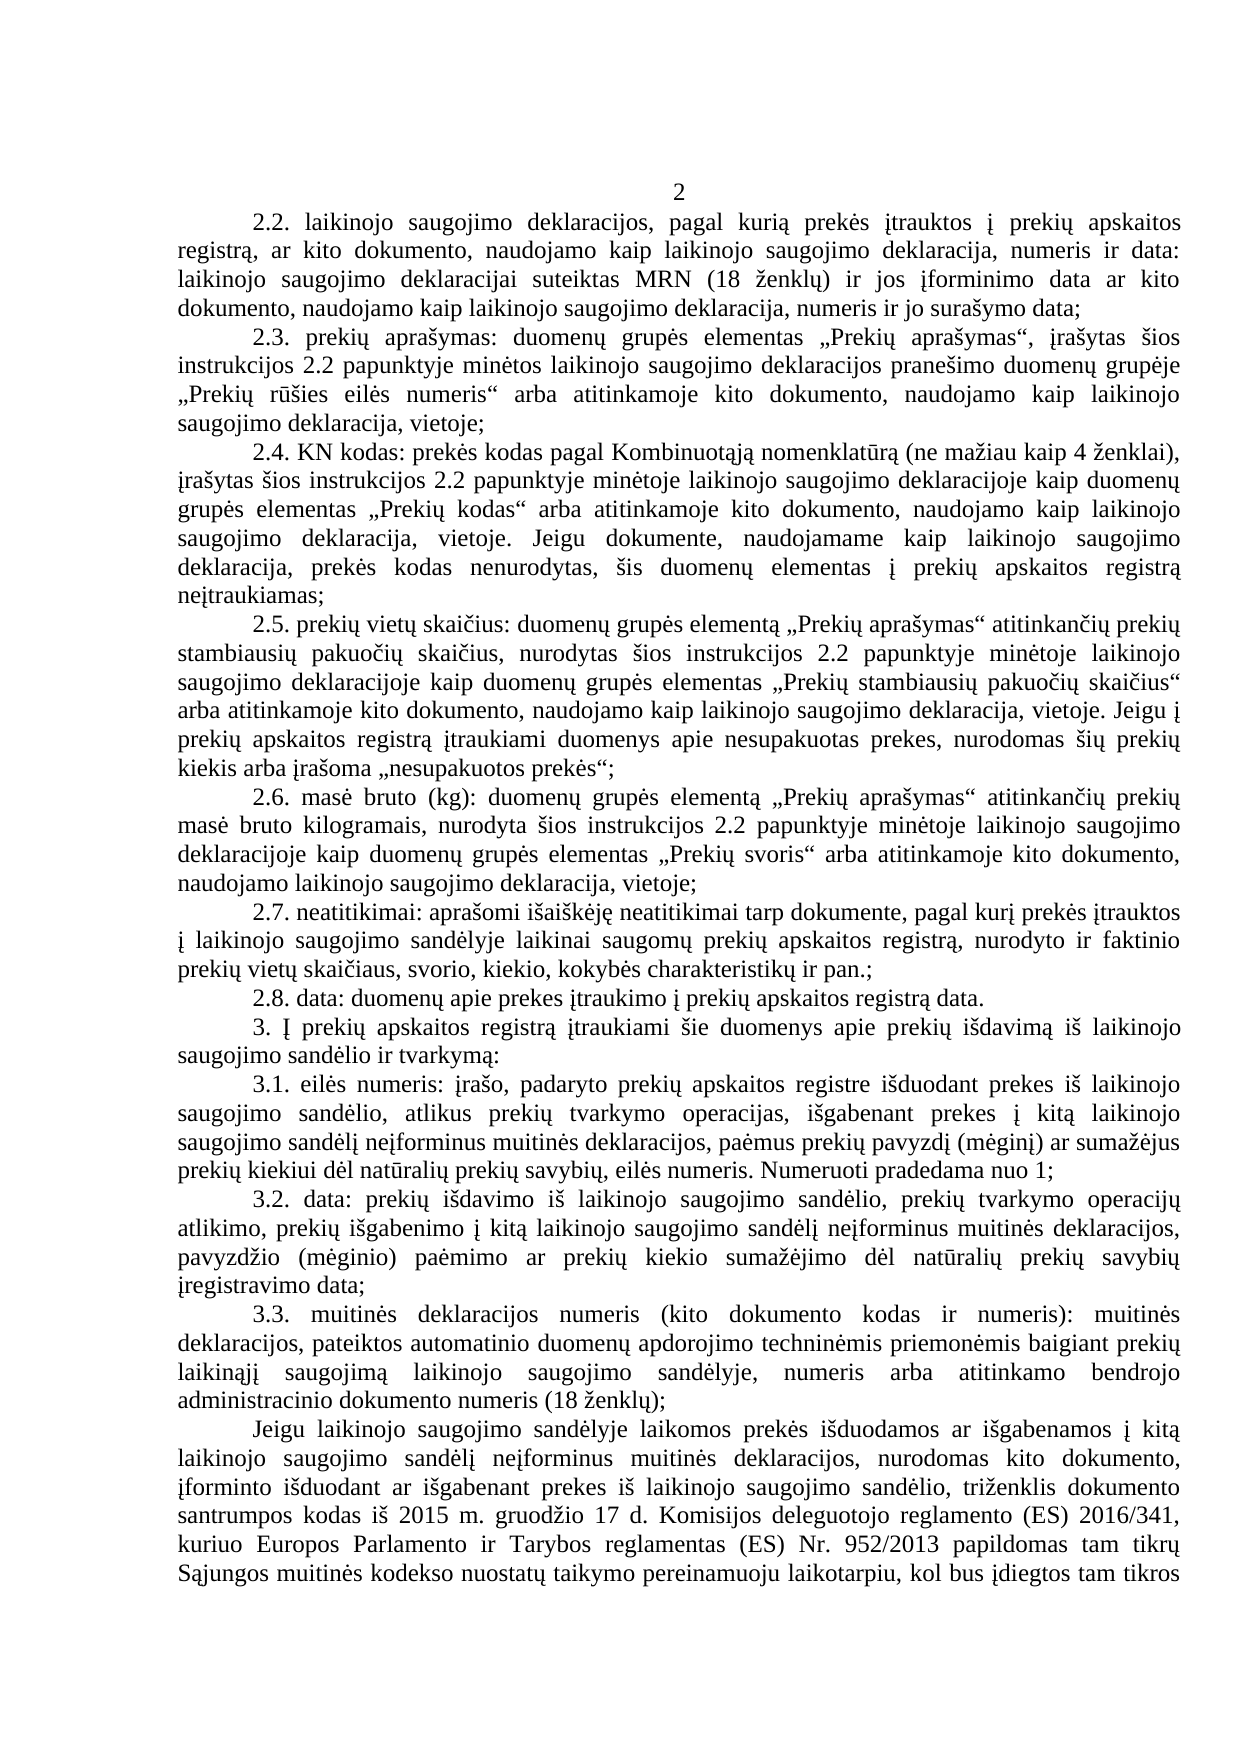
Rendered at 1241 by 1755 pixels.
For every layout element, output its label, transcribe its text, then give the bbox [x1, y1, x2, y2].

text 3.2. data: prekių išdavimo iš laikinojo saugojimo sandėlio, prekių tvarkymo operacijų atlikimo, prekių išgabenimo į kitą laikinojo saugojimo sandėlį neįforminus muitinės deklaracijos, pavyzdžio (mėginio) paėmimo ar prekių kiekio sumažėjimo dėl natūralių prekių savybių įregistravimo data; [177, 1184, 1181, 1299]
text 2.4. KN kodas: prekės kodas pagal Kombinuotąją nomenklatūrą (ne mažiau kaip 4 ženklai), įrašytas šios instrukcijos 2.2 papunktyje minėtoje laikinojo saugojimo deklaracijoje kaip duomenų grupės elementas „Prekių kodas“ arba atitinkamoje kito dokumento, naudojamo kaip laikinojo saugojimo deklaracija, vietoje. Jeigu dokumente, naudojamame kaip laikinojo saugojimo deklaracija, prekės kodas nenurodytas, šis duomenų elementas į prekių apskaitos registrą neįtraukiamas; [177, 437, 1181, 609]
text 3.1. eilės numeris: įrašo, padaryto prekių apskaitos registre išduodant prekes iš laikinojo saugojimo sandėlio, atlikus prekių tvarkymo operacijas, išgabenant prekes į kitą laikinojo saugojimo sandėlį neįforminus muitinės deklaracijos, paėmus prekių pavyzdį (mėginį) ar sumažėjus prekių kiekiui dėl natūralių prekių savybių, eilės numeris. Numeruoti pradedama nuo 1; [177, 1069, 1181, 1184]
text 2.7. neatitikimai: aprašomi išaiškėję neatitikimai tarp dokumente, pagal kurį prekės įtrauktos į laikinojo saugojimo sandėlyje laikinai saugomų prekių apskaitos registrą, nurodyto ir faktinio prekių vietų skaičiaus, svorio, kiekio, kokybės charakteristikų ir pan.; [177, 897, 1181, 983]
text Jeigu laikinojo saugojimo sandėlyje laikomos prekės išduodamos ar išgabenamos į kitą laikinojo saugojimo sandėlį neįforminus muitinės deklaracijos, nurodomas kito dokumento, įforminto išduodant ar išgabenant prekes iš laikinojo saugojimo sandėlio, triženklis dokumento santrumpos kodas iš 2015 m. gruodžio 17 d. Komisijos deleguotojo reglamento (ES) 2016/341, kuriuo Europos Parlamento ir Tarybos reglamentas (ES) Nr. 952/2013 papildomas tam tikrų Sąjungos muitinės kodekso nuostatų taikymo pereinamuoju laikotarpiu, kol bus įdiegtos tam tikros [177, 1414, 1181, 1587]
text 2.8. data: duomenų apie prekes įtraukimo į prekių apskaitos registrą data. [177, 983, 1181, 1012]
text 2.3. prekių aprašymas: duomenų grupės elementas „Prekių aprašymas“, įrašytas šios instrukcijos 2.2 papunktyje minėtos laikinojo saugojimo deklaracijos pranešimo duomenų grupėje „Prekių rūšies eilės numeris“ arba atitinkamoje kito dokumento, naudojamo kaip laikinojo saugojimo deklaracija, vietoje; [177, 322, 1181, 437]
text 2.6. masė bruto (kg): duomenų grupės elementą „Prekių aprašymas“ atitinkančių prekių masė bruto kilogramais, nurodyta šios instrukcijos 2.2 papunktyje minėtoje laikinojo saugojimo deklaracijoje kaip duomenų grupės elementas „Prekių svoris“ arba atitinkamoje kito dokumento, naudojamo laikinojo saugojimo deklaracija, vietoje; [177, 782, 1181, 897]
text 3. Į prekių apskaitos registrą įtraukiami šie duomenys apie prekių išdavimą iš laikinojo saugojimo sandėlio ir tvarkymą: [177, 1012, 1181, 1069]
text 3.3. muitinės deklaracijos numeris (kito dokumento kodas ir numeris): muitinės deklaracijos, pateiktos automatinio duomenų apdorojimo techninėmis priemonėmis baigiant prekių laikinąjį saugojimą laikinojo saugojimo sandėlyje, numeris arba atitinkamo bendrojo administracinio dokumento numeris (18 ženklų); [177, 1299, 1181, 1414]
text 2.2. laikinojo saugojimo deklaracijos, pagal kurią prekės įtrauktos į prekių apskaitos registrą, ar kito dokumento, naudojamo kaip laikinojo saugojimo deklaracija, numeris ir data: laikinojo saugojimo deklaracijai suteiktas MRN (18 ženklų) ir jos įforminimo data ar kito dokumento, naudojamo kaip laikinojo saugojimo deklaracija, numeris ir jo surašymo data; [177, 207, 1181, 322]
text 2.5. prekių vietų skaičius: duomenų grupės elementą „Prekių aprašymas“ atitinkančių prekių stambiausių pakuočių skaičius, nurodytas šios instrukcijos 2.2 papunktyje minėtoje laikinojo saugojimo deklaracijoje kaip duomenų grupės elementas „Prekių stambiausių pakuočių skaičius“ arba atitinkamoje kito dokumento, naudojamo kaip laikinojo saugojimo deklaracija, vietoje. Jeigu į prekių apskaitos registrą įtraukiami duomenys apie nesupakuotas prekes, nurodomas šių prekių kiekis arba įrašoma „nesupakuotos prekės“; [177, 609, 1181, 782]
